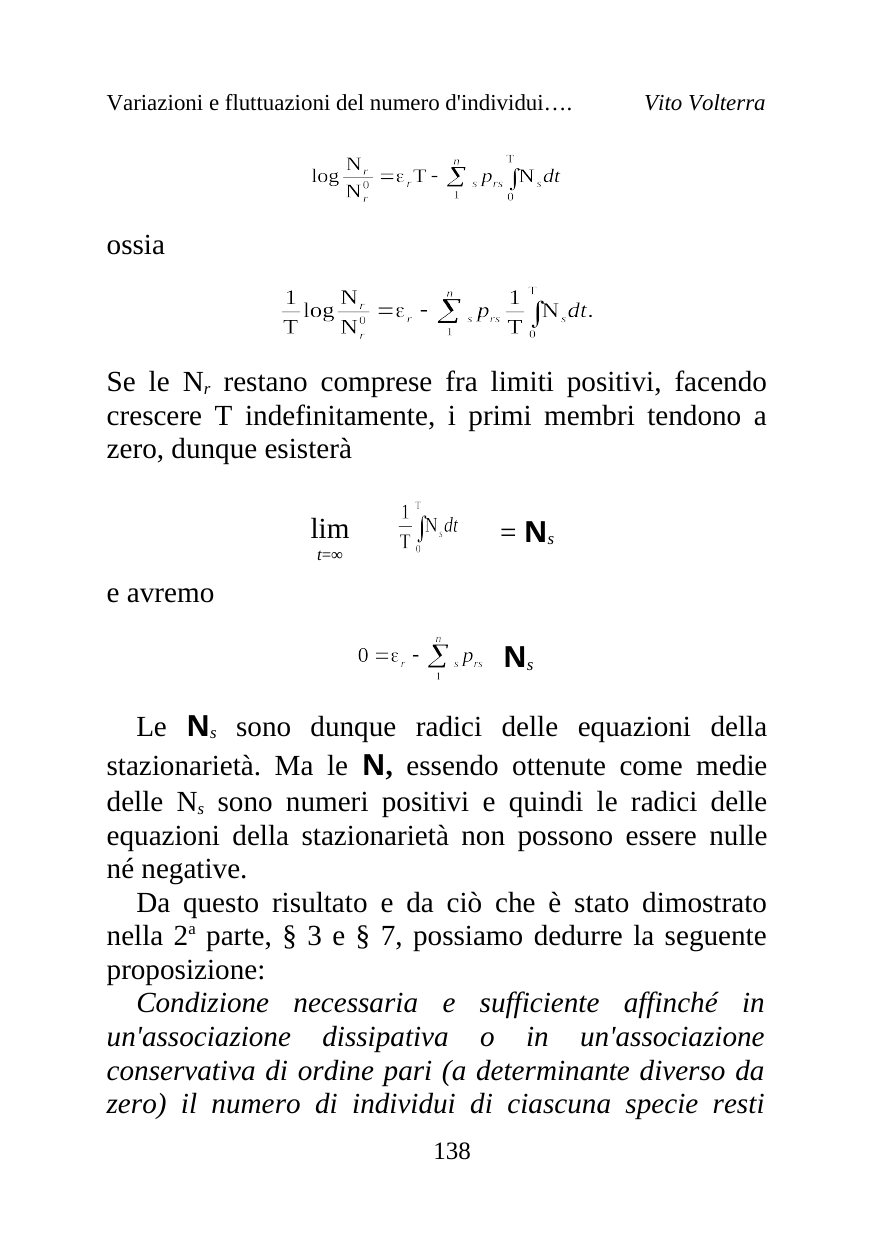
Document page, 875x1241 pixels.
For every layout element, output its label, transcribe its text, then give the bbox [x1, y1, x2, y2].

text Condizione necessaria e sufficiente affinché in un'associazione dissipativa o in un'associazione conservativa di ordine pari (a determinante diverso da zero) il numero di individui di ciascuna specie resti [106, 986, 768, 1120]
table_header [368, 478, 488, 576]
text Le Ns sono dunque radici delle equazioni della stazionarietà. Ma le N, essendo ottenute come medie delle Ns sono numeri positivi e quindi le radici delle equazioni della stazionarietà non possono essere nulle né negative. [106, 705, 768, 885]
text ossia [106, 227, 768, 260]
table_header [489, 478, 590, 511]
text e avremo [106, 576, 768, 609]
table_cell lim t=∞ [292, 511, 368, 576]
text Da questo risultato e da ciò che è stato dimostrato nella 2a parte, § 3 e § 7, possiamo dedurre la seguente proposizione: [106, 885, 768, 986]
text Se le Nr restano comprese fra limiti positivi, facendo crescere T indefinitamente, i primi membri tendono a zero, dunque esisterà [106, 364, 768, 465]
table_header [292, 478, 368, 511]
table_cell = Ns [489, 511, 590, 576]
text Ns [106, 622, 768, 692]
